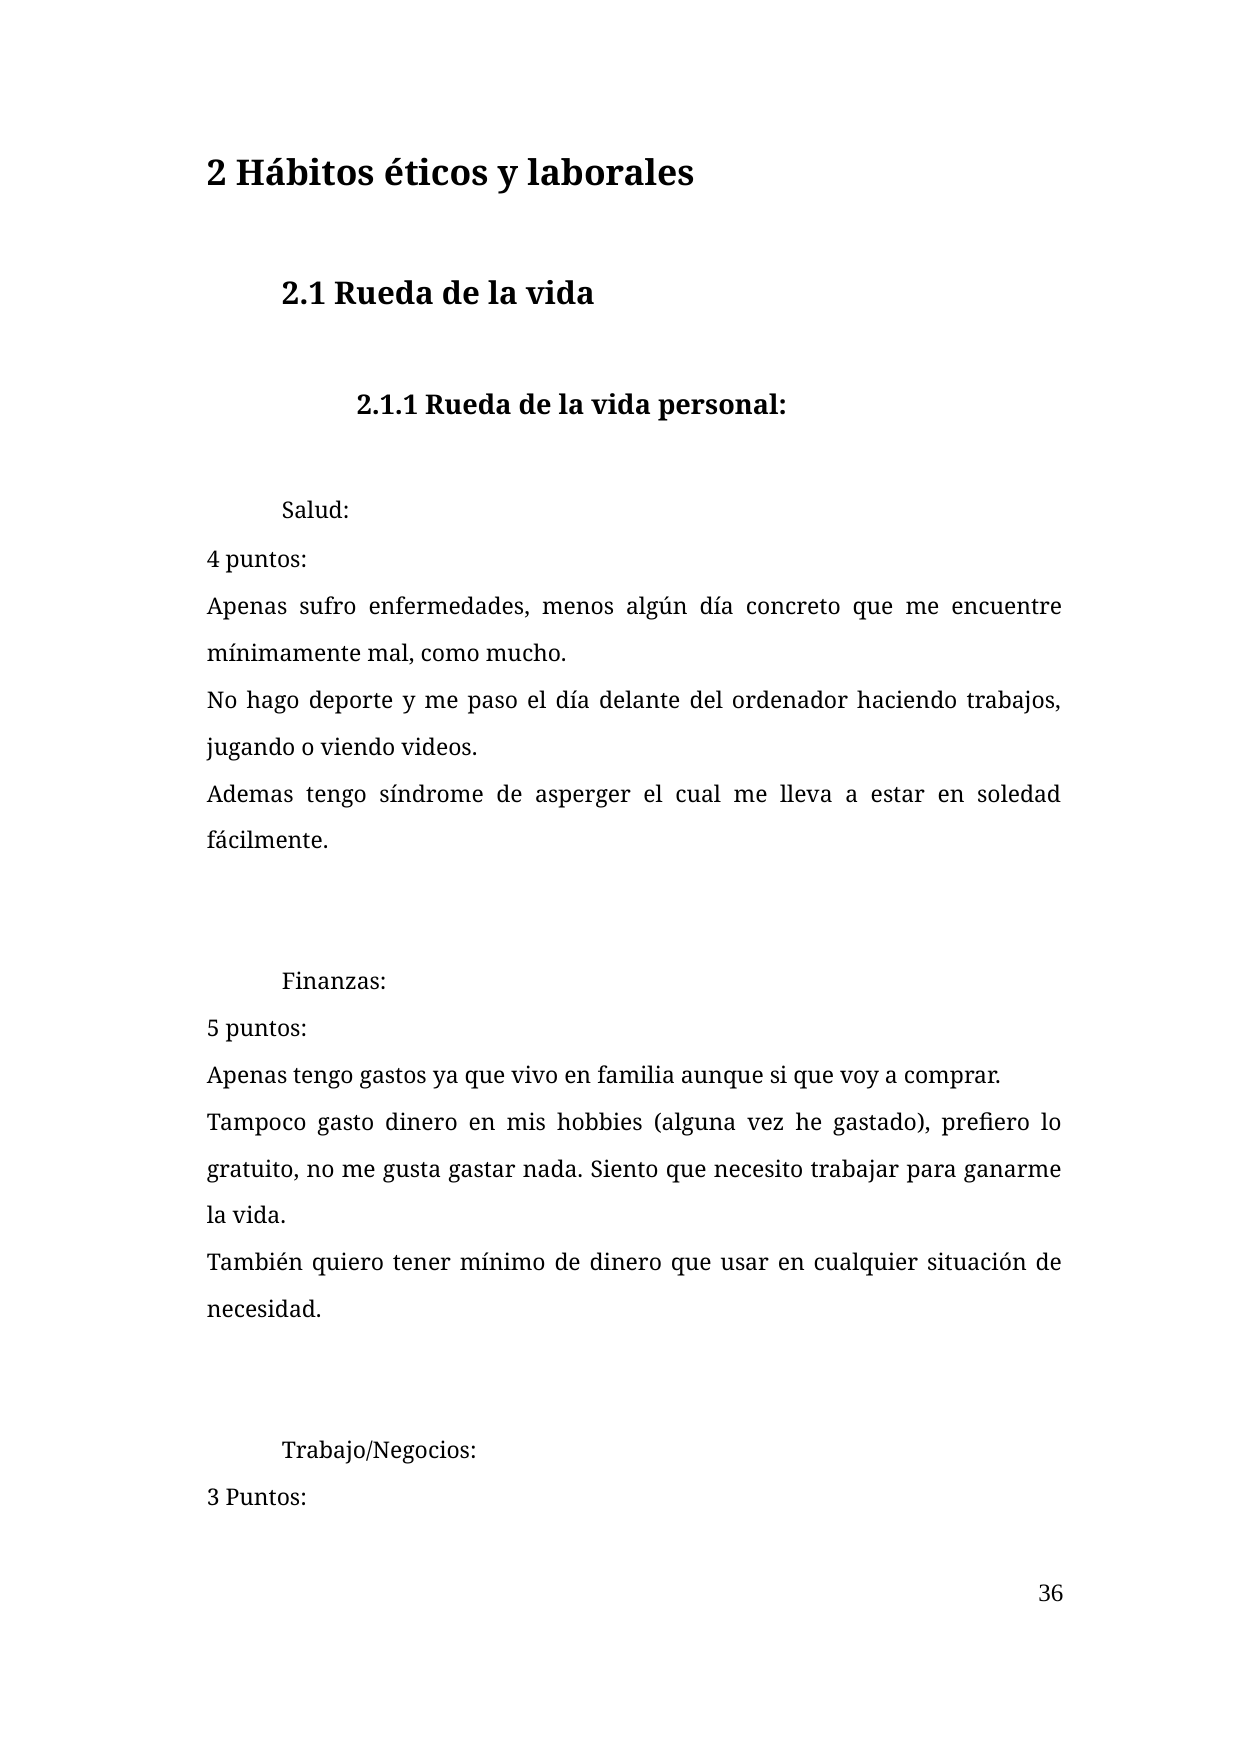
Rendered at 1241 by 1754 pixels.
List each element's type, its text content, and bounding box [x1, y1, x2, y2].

text También quiero tener mínimo de dinero que usar en cualquier situación de necesidad. [207, 1246, 1063, 1324]
text No hago deporte y me paso el día delante del ordenador haciendo trabajos, jugando o viendo videos. [207, 684, 1063, 762]
text Ademas tengo síndrome de asperger el cual me lleva a estar en soledad fácilmente. [207, 778, 1063, 856]
text Apenas tengo gastos ya que vivo en familia aunque si que voy a comprar. [207, 1059, 1063, 1090]
text 3 Puntos: [207, 1481, 1063, 1512]
text Salud: [207, 492, 1063, 526]
text 4 puntos: [207, 543, 1063, 574]
text Apenas sufro enfermedades, menos algún día concreto que me encuentre mínimamente mal, como mucho. [207, 590, 1063, 668]
text Trabajo/Negocios: [207, 1434, 1063, 1465]
text 2.1.1 Rueda de la vida personal: [207, 386, 1063, 423]
text 5 puntos: [207, 1012, 1063, 1043]
text Tampoco gasto dinero en mis hobbies (alguna vez he gastado), prefiero lo gratuito, no me gusta gastar nada. Siento que necesito trabajar para ganarme la vida. [207, 1106, 1063, 1231]
text 2.1 Rueda de la vida [207, 271, 1063, 313]
text 2 Hábitos éticos y laborales [207, 148, 1063, 196]
text Finanzas: [207, 965, 1063, 996]
